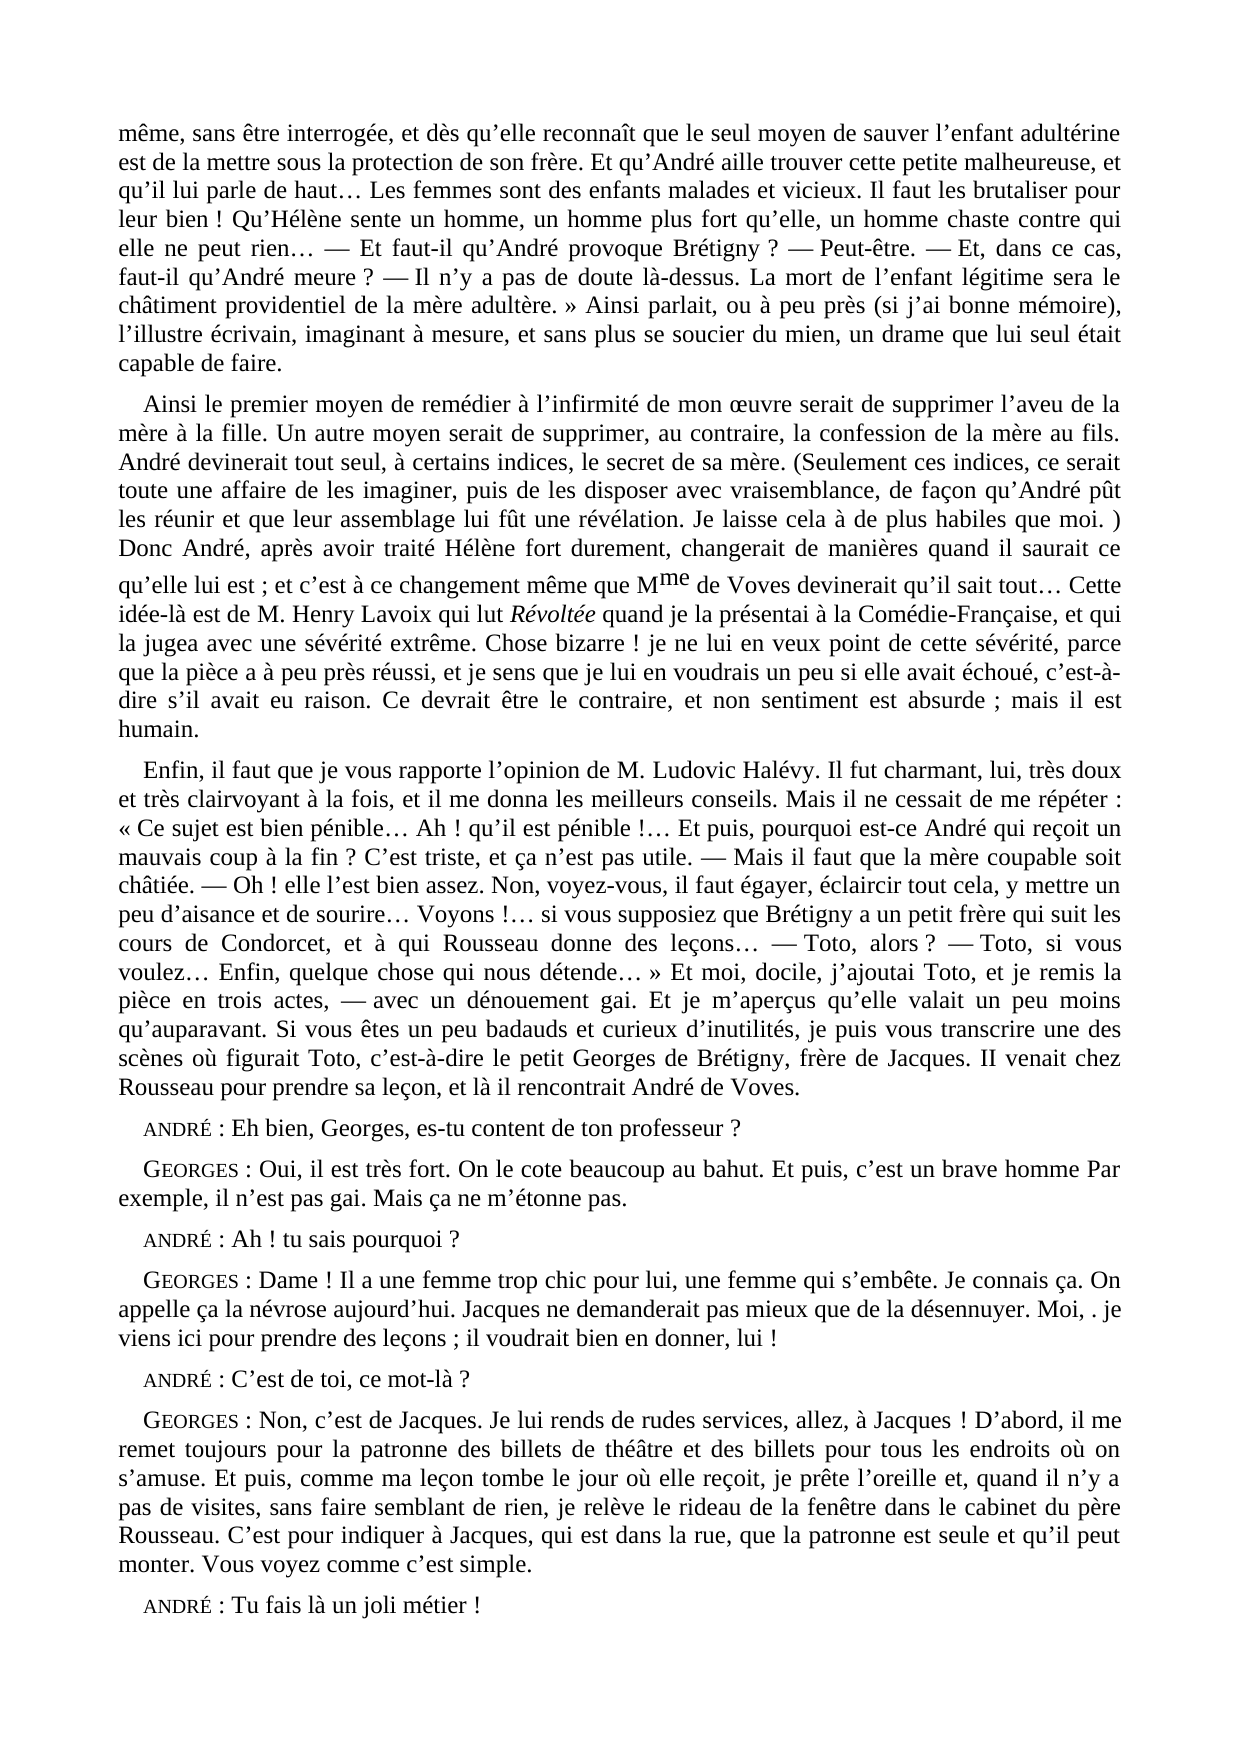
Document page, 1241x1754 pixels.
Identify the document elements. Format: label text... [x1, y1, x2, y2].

text andré : Ah ! tu sais pourquoi ? [118, 1224, 1122, 1253]
text Ainsi le premier moyen de remédier à l’infirmité de mon œuvre serait de supprimer l’aveu de la mère à la fille. Un autre moyen serait de supprimer, au contraire, la confession de la mère au fils. André devinerait tout seul, à certains indices, le secret de sa mère. (Seulement ces indices, ce serait toute une affaire de les imaginer, puis de les disposer avec vraisemblance, de façon qu’André pût les réunir et que leur assemblage lui fût une révélation. Je laisse cela à de plus habiles que moi. ) Donc André, après avoir traité Hélène fort durement, changerait de manières quand il saurait ce qu’elle lui est ; et c’est à ce changement même que Mme de Voves devinerait qu’il sait tout… Cette idée-là est de M. Henry Lavoix qui lut Révoltée quand je la présentai à la Comédie-Française, et qui la jugea avec une sévérité extrême. Chose bizarre ! je ne lui en veux point de cette sévérité, parce que la pièce a à peu près réussi, et je sens que je lui en voudrais un peu si elle avait échoué, c’est-à-dire s’il avait eu raison. Ce devrait être le contraire, et non sentiment est absurde ; mais il est humain. [118, 389, 1122, 743]
text andré : C’est de toi, ce mot-là ? [118, 1364, 1122, 1393]
text Georges : Non, c’est de Jacques. Je lui rends de rudes services, allez, à Jacques ! D’abord, il me remet toujours pour la patronne des billets de théâtre et des billets pour tous les endroits où on s’amuse. Et puis, comme ma leçon tombe le jour où elle reçoit, je prête l’oreille et, quand il n’y a pas de visites, sans faire semblant de rien, je relève le rideau de la fenêtre dans le cabinet du père Rousseau. C’est pour indiquer à Jacques, qui est dans la rue, que la patronne est seule et qu’il peut monter. Vous voyez comme c’est simple. [118, 1405, 1122, 1578]
text andré : Eh bien, Georges, es-tu content de ton professeur ? [118, 1113, 1122, 1142]
text Georges : Dame ! Il a une femme trop chic pour lui, une femme qui s’embête. Je connais ça. On appelle ça la névrose aujourd’hui. Jacques ne demanderait pas mieux que de la désennuyer. Moi, . je viens ici pour prendre des leçons ; il voudrait bien en donner, lui ! [118, 1265, 1122, 1352]
text andré : Tu fais là un joli métier ! [118, 1590, 1122, 1619]
text Georges : Oui, il est très fort. On le cote beaucoup au bahut. Et puis, c’est un brave homme Par exemple, il n’est pas gai. Mais ça ne m’étonne pas. [118, 1154, 1122, 1212]
text Enfin, il faut que je vous rapporte l’opinion de M. Ludovic Halévy. Il fut charmant, lui, très doux et très clairvoyant à la fois, et il me donna les meilleurs conseils. Mais il ne cessait de me répéter : « Ce sujet est bien pénible… Ah ! qu’il est pénible !… Et puis, pourquoi est-ce André qui reçoit un mauvais coup à la fin ? C’est triste, et ça n’est pas utile. — Mais il faut que la mère coupable soit châtiée. — Oh ! elle l’est bien assez. Non, voyez-vous, il faut égayer, éclaircir tout cela, y mettre un peu d’aisance et de sourire… Voyons !… si vous supposiez que Brétigny a un petit frère qui suit les cours de Condorcet, et à qui Rousseau donne des leçons… — Toto, alors ? — Toto, si vous voulez… Enfin, quelque chose qui nous détende… » Et moi, docile, j’ajoutai Toto, et je remis la pièce en trois actes, — avec un dénouement gai. Et je m’aperçus qu’elle valait un peu moins qu’auparavant. Si vous êtes un peu badauds et curieux d’inutilités, je puis vous transcrire une des scènes où figurait Toto, c’est-à-dire le petit Georges de Brétigny, frère de Jacques. II venait chez Rousseau pour prendre sa leçon, et là il rencontrait André de Voves. [118, 755, 1122, 1100]
text même, sans être interrogée, et dès qu’elle reconnaît que le seul moyen de sauver l’enfant adultérine est de la mettre sous la protection de son frère. Et qu’André aille trouver cette petite malheureuse, et qu’il lui parle de haut… Les femmes sont des enfants malades et vicieux. Il faut les brutaliser pour leur bien ! Qu’Hélène sente un homme, un homme plus fort qu’elle, un homme chaste contre qui elle ne peut rien… — Et faut-il qu’André provoque Brétigny ? — Peut-être. — Et, dans ce cas, faut-il qu’André meure ? — Il n’y a pas de doute là-dessus. La mort de l’enfant légitime sera le châtiment providentiel de la mère adultère. » Ainsi parlait, ou à peu près (si j’ai bonne mémoire), l’illustre écrivain, imaginant à mesure, et sans plus se soucier du mien, un drame que lui seul était capable de faire. [118, 118, 1122, 377]
